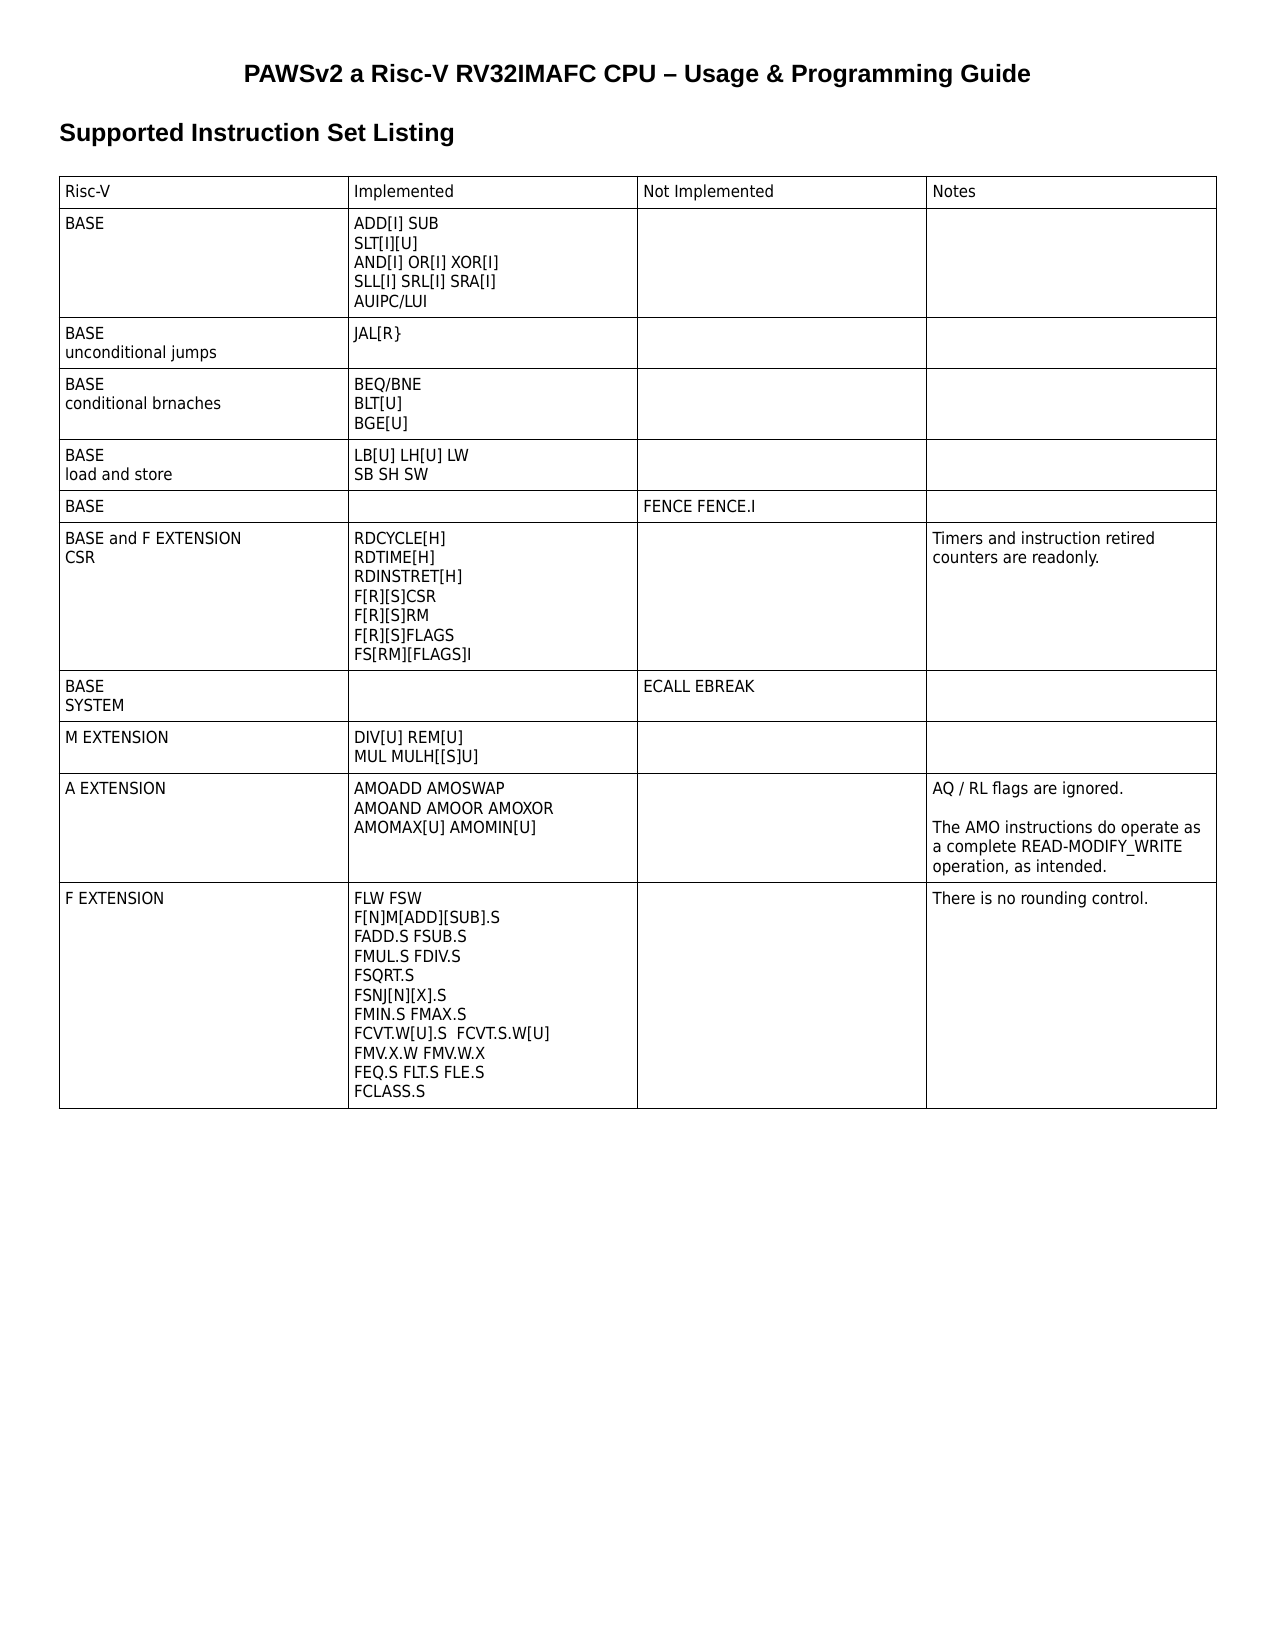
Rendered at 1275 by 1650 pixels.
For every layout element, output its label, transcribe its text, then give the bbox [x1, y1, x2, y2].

table_cell FENCE FENCE.I [638, 491, 926, 522]
table_cell A EXTENSION [60, 774, 348, 882]
table_cell [927, 491, 1216, 522]
table_cell DIV[U] REM[U] MUL MULH[[S]U] [349, 722, 637, 772]
table_cell AMOADD AMOSWAP AMOAND AMOOR AMOXOR AMOMAX[U] AMOMIN[U] [349, 774, 637, 882]
table_cell [638, 440, 926, 490]
table_cell [638, 318, 926, 368]
table_cell [349, 491, 637, 522]
table_cell AQ / RL flags are ignored. The AMO instructions do operate as a complete READ-MODIFY_WRITE operation, as intended. [927, 774, 1216, 882]
table_cell BASE conditional brnaches [60, 369, 348, 439]
table_cell [927, 209, 1216, 317]
table_cell BEQ/BNE BLT[U] BGE[U] [349, 369, 637, 439]
table_cell [927, 318, 1216, 368]
table_cell JAL[R} [349, 318, 637, 368]
table_cell [927, 671, 1216, 721]
table_cell BASE load and store [60, 440, 348, 490]
table_header Not Implemented [638, 177, 926, 207]
table_cell RDCYCLE[H] RDTIME[H] RDINSTRET[H] F[R][S]CSR F[R][S]RM F[R][S]FLAGS FS[RM][FLAGS]I [349, 523, 637, 670]
table_cell [638, 523, 926, 670]
table_header Notes [927, 177, 1216, 207]
table_cell BASE SYSTEM [60, 671, 348, 721]
table_cell ECALL EBREAK [638, 671, 926, 721]
table_cell [349, 671, 637, 721]
table_cell FLW FSW F[N]M[ADD][SUB].S FADD.S FSUB.S FMUL.S FDIV.S FSQRT.S FSNJ[N][X].S FMIN.S FMAX.S FCVT.W[U].S FCVT.S.W[U] FMV.X.W FMV.W.X FEQ.S FLT.S FLE.S FCLASS.S [349, 883, 637, 1107]
table_cell [638, 722, 926, 772]
table_cell BASE [60, 209, 348, 317]
table_cell BASE [60, 491, 348, 522]
table_cell [927, 369, 1216, 439]
table_cell F EXTENSION [60, 883, 348, 1107]
table_header Implemented [349, 177, 637, 207]
text Supported Instruction Set Listing [59, 118, 1216, 147]
table_cell ADD[I] SUB SLT[I][U] AND[I] OR[I] XOR[I] SLL[I] SRL[I] SRA[I] AUIPC/LUI [349, 209, 637, 317]
table_header Risc-V [60, 177, 348, 207]
table_cell M EXTENSION [60, 722, 348, 772]
table_cell Timers and instruction retired counters are readonly. [927, 523, 1216, 670]
table_cell BASE unconditional jumps [60, 318, 348, 368]
table_cell [927, 440, 1216, 490]
table_cell [927, 722, 1216, 772]
table_cell LB[U] LH[U] LW SB SH SW [349, 440, 637, 490]
table_cell [638, 774, 926, 882]
table_cell [638, 209, 926, 317]
table_cell [638, 883, 926, 1107]
table_cell BASE and F EXTENSION CSR [60, 523, 348, 670]
table_cell [638, 369, 926, 439]
table_cell There is no rounding control. [927, 883, 1216, 1107]
